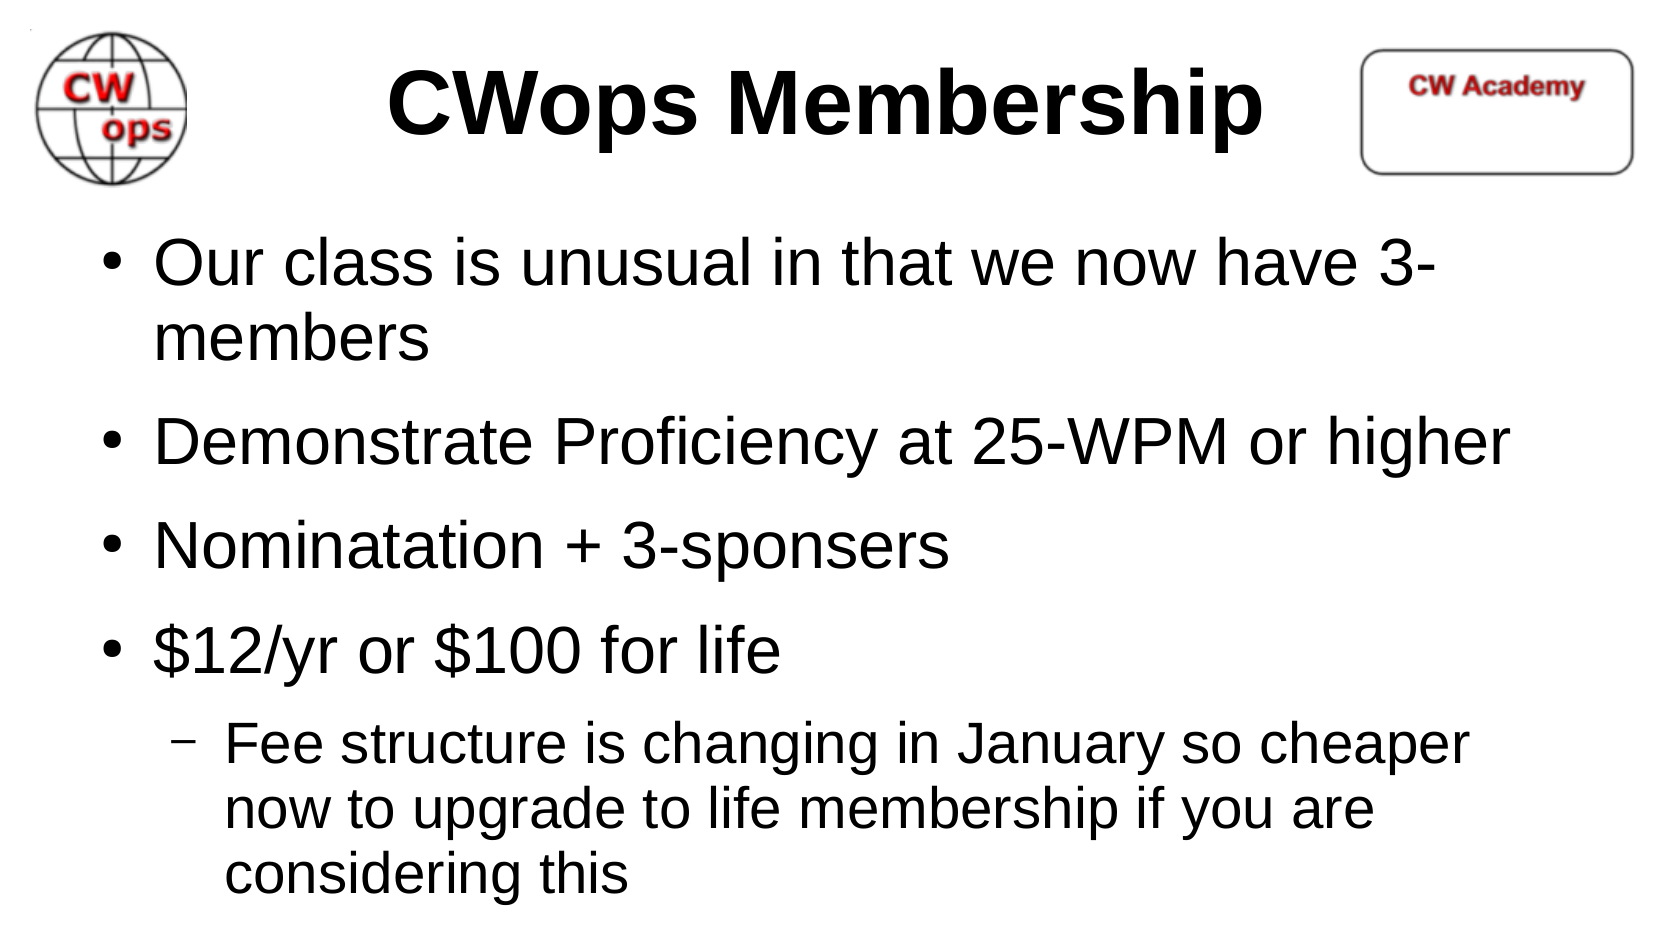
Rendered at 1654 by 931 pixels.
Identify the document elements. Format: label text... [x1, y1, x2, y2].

picture [1350, 37, 1640, 186]
list Our class is unusual in that we now have 3-members Demonstrate Proficiency at 25-WPM or higher Nominatation + 3-sponsers $12/yr or $100 for life Fee structure is changing in January so cheaper now to upgrade to life membership if you are considering this [82, 225, 1571, 915]
title CWops Membership [82, 25, 1571, 181]
picture [30, 29, 187, 194]
